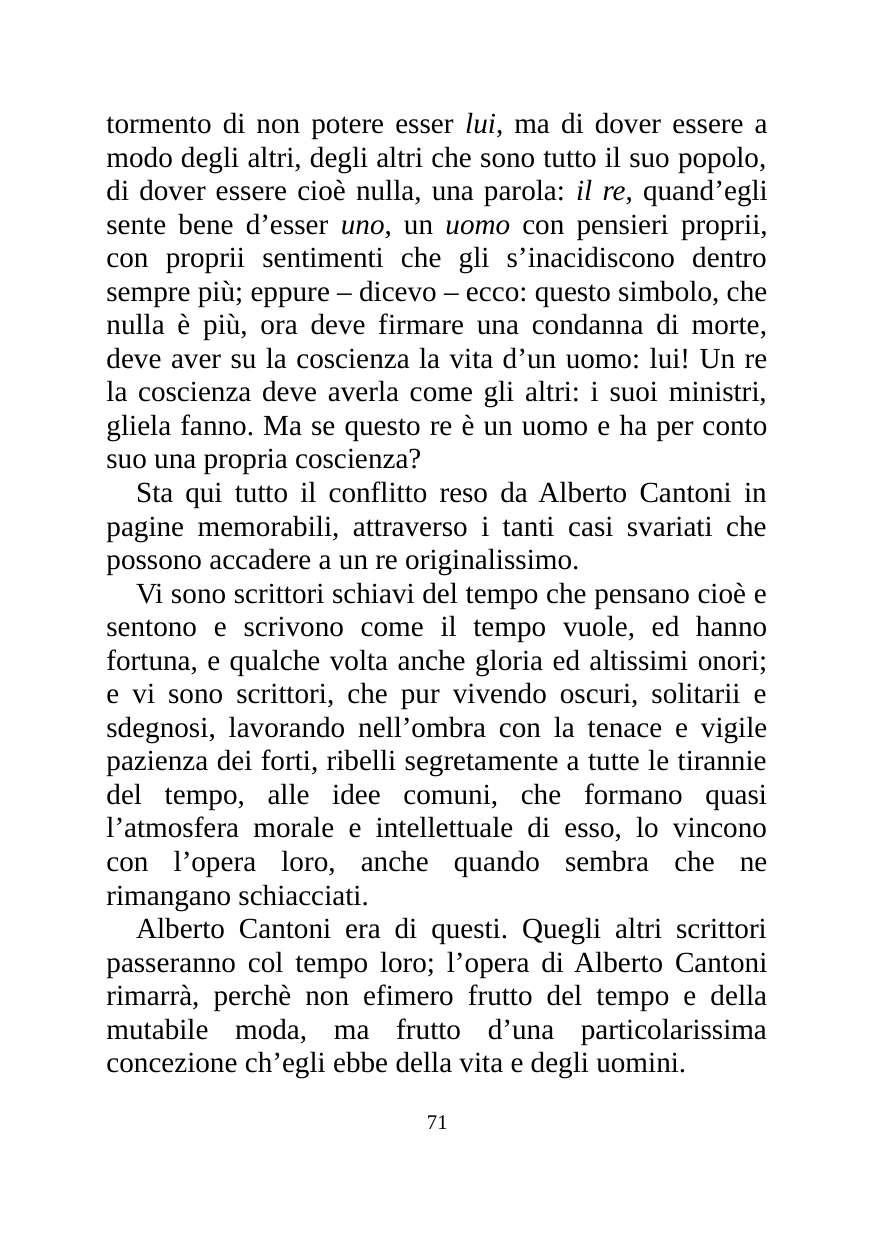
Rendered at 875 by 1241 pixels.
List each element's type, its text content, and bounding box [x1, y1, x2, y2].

text Alberto Cantoni era di questi. Quegli altri scrittori passeranno col tempo loro; l’opera di Alberto Cantoni rimarrà, perchè non efimero frutto del tempo e della mutabile moda, ma frutto d’una particolarissima concezione ch’egli ebbe della vita e degli uomini. [106, 911, 768, 1079]
text Sta qui tutto il conflitto reso da Alberto Cantoni in pagine memorabili, attraverso i tanti casi svariati che possono accadere a un re originalissimo. [106, 475, 768, 576]
text Vi sono scrittori schiavi del tempo che pensano cioè e sentono e scrivono come il tempo vuole, ed hanno fortuna, e qualche volta anche gloria ed altissimi onori; e vi sono scrittori, che pur vivendo oscuri, solitarii e sdegnosi, lavorando nell’ombra con la tenace e vigile pazienza dei forti, ribelli segretamente a tutte le tirannie del tempo, alle idee comuni, che formano quasi l’atmosfera morale e intellettuale di esso, lo vincono con l’opera loro, anche quando sembra che ne rimangano schiacciati. [106, 576, 768, 911]
text tormento di non potere esser lui, ma di dover essere a modo degli altri, degli altri che sono tutto il suo popolo, di dover essere cioè nulla, una parola: il re, quand’egli sente bene d’esser uno, un uomo con pensieri proprii, con proprii sentimenti che gli s’inacidiscono dentro sempre più; eppure – dicevo – ecco: questo simbolo, che nulla è più, ora deve firmare una condanna di morte, deve aver su la coscienza la vita d’un uomo: lui! Un re la coscienza deve averla come gli altri: i suoi ministri, gliela fanno. Ma se questo re è un uomo e ha per conto suo una propria coscienza? [106, 106, 768, 475]
